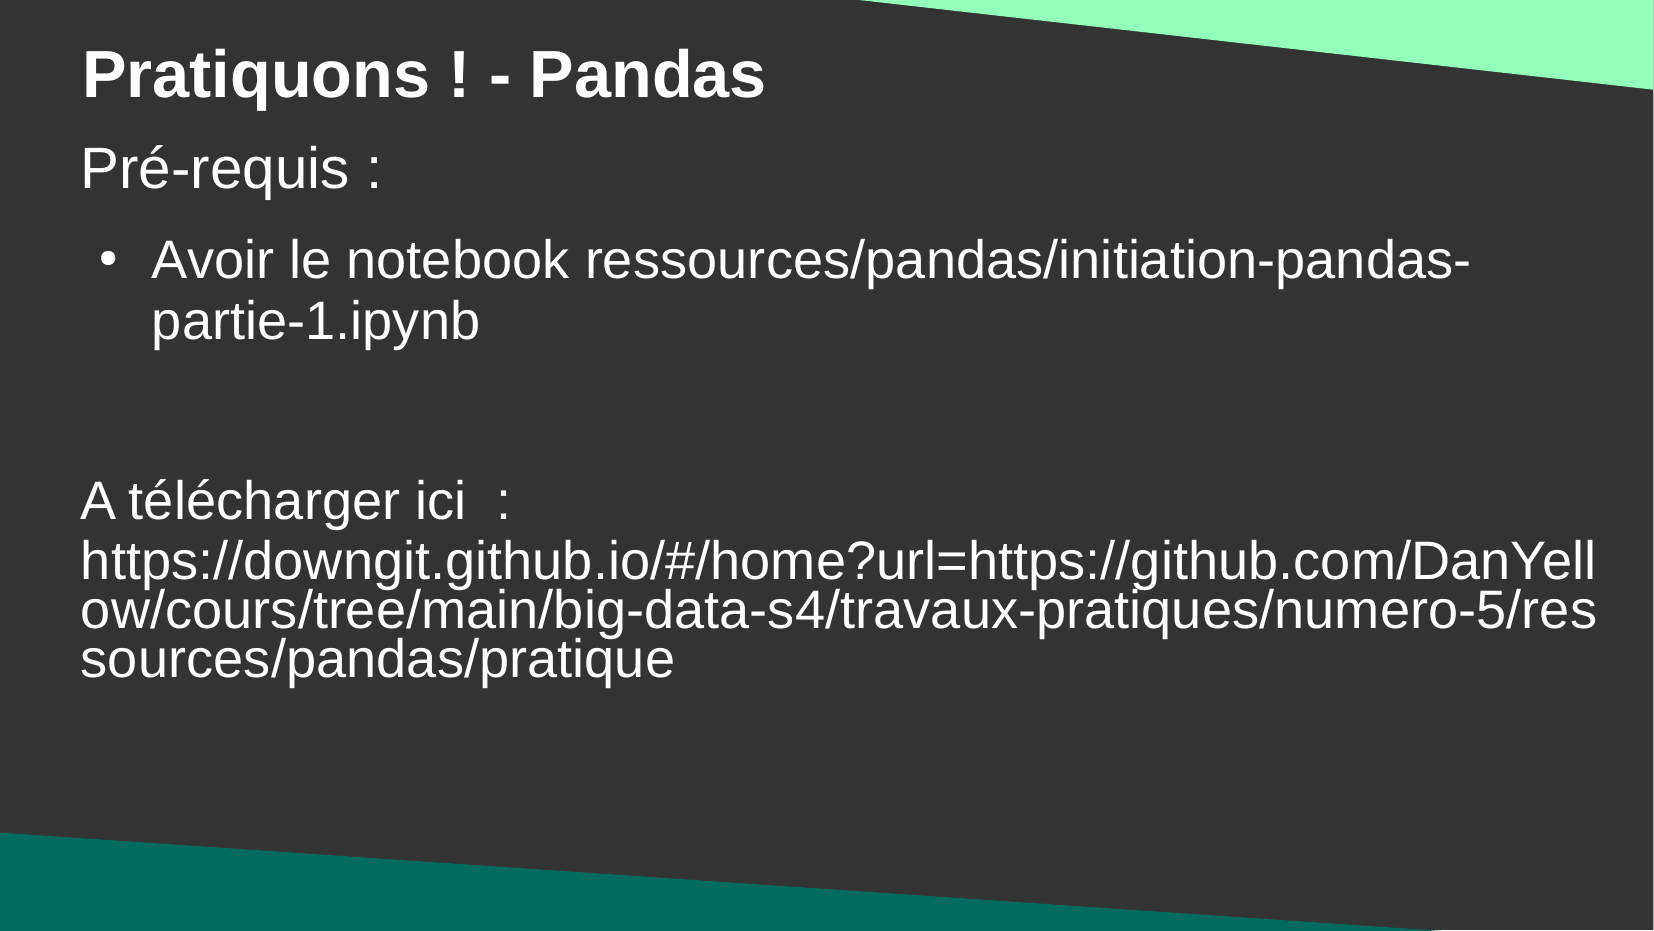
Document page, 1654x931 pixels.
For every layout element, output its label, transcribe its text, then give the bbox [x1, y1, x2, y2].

list Pré-requis : Avoir le notebook ressources/pandas/initiation-pandas-partie-1.ipynb A télécharger ici : https://downgit.github.io/#/home?url=https://github.com/DanYellow/cours/tree/main/big-data-s4/travaux-pratiques/numero-5/ressources/pandas/pratique [80, 135, 1620, 815]
title Pratiquons ! - Pandas [82, 37, 1571, 114]
text_box [858, 0, 1654, 90]
